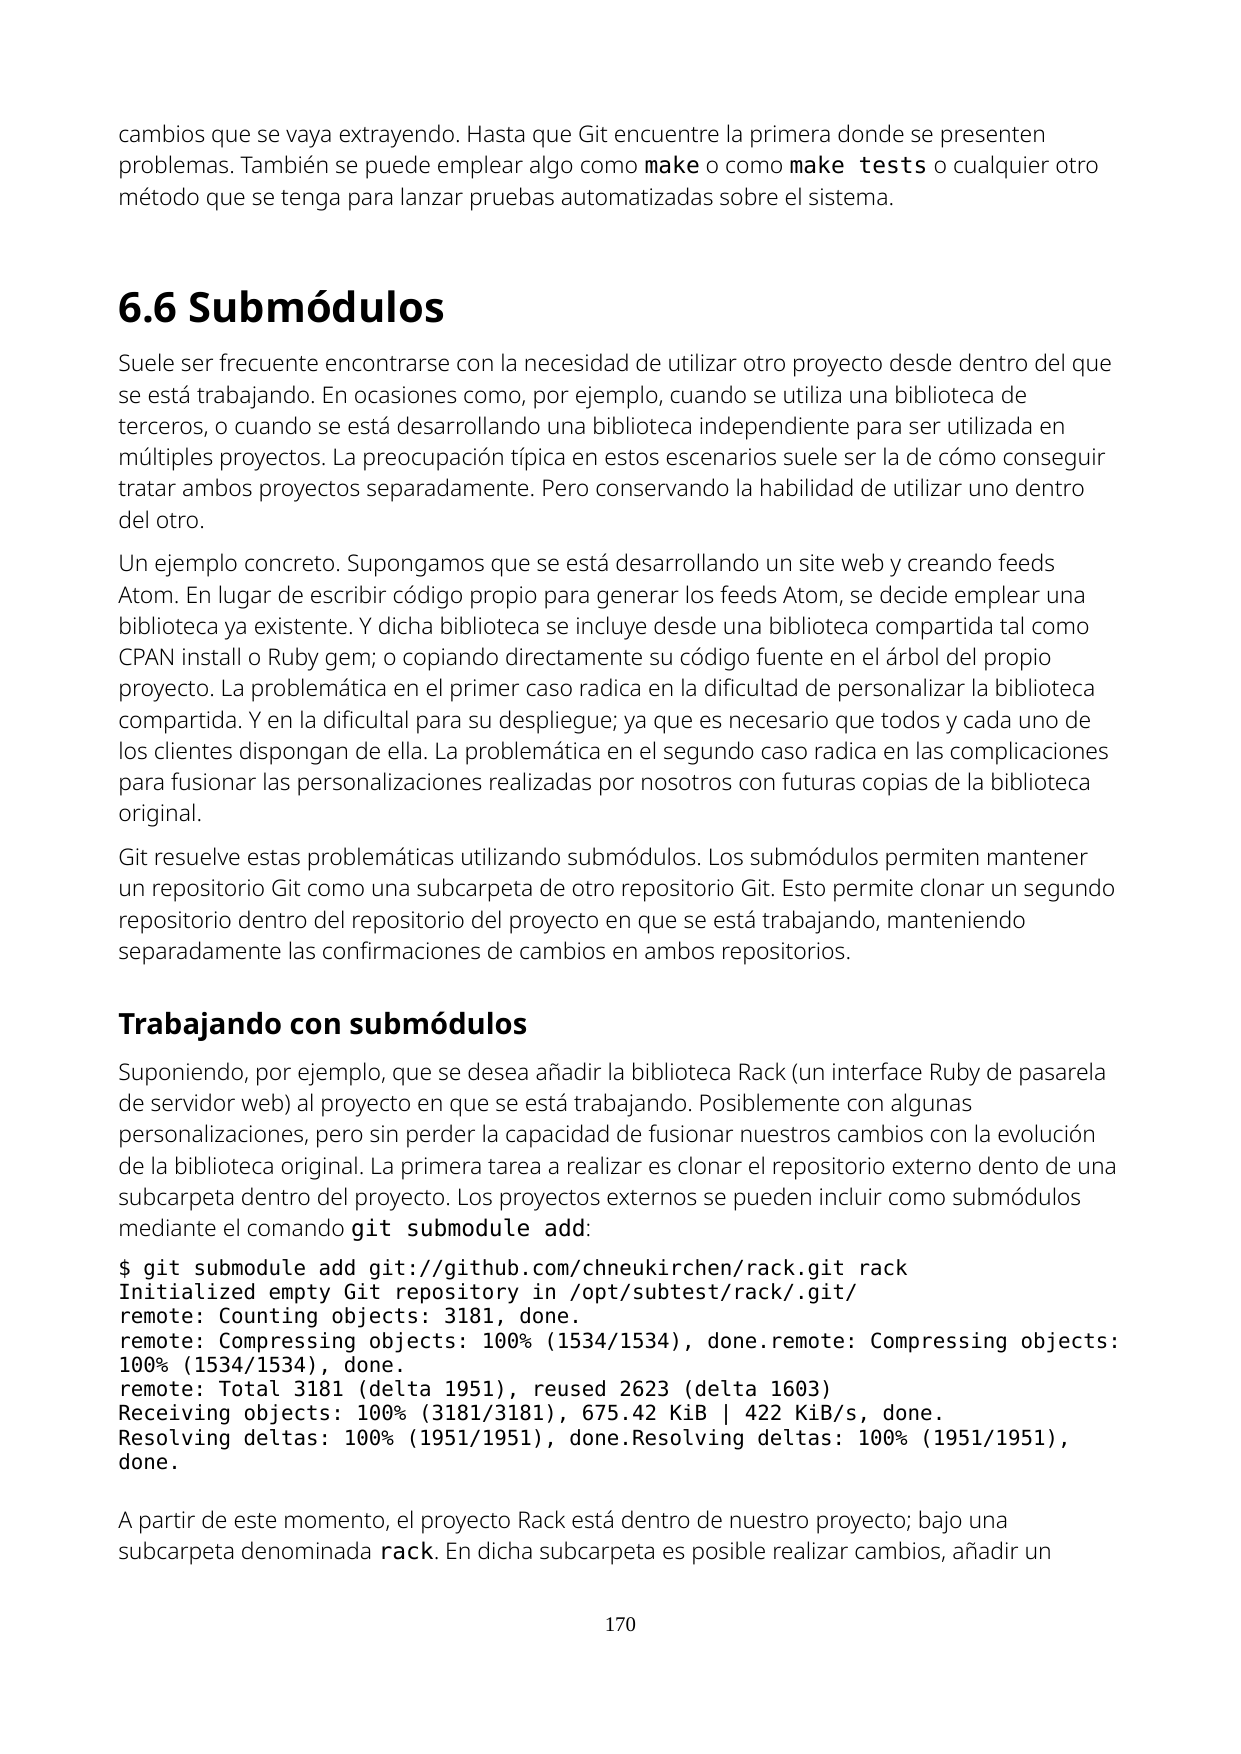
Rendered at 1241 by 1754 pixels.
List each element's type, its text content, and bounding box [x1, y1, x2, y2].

text Initialized empty Git repository in /opt/subtest/rack/.git/ [118, 1280, 1122, 1304]
text Un ejemplo concreto. Supongamos que se está desarrollando un site web y creando feeds Atom. En lugar de escribir código propio para generar los feeds Atom, se decide emplear una biblioteca ya existente. Y dicha biblioteca se incluye desde una biblioteca compartida tal como CPAN install o Ruby gem; o copiando directamente su código fuente en el árbol del propio proyecto. La problemática en el primer caso radica en la dificultad de personalizar la biblioteca compartida. Y en la dificultal para su despliegue; ya que es necesario que todos y cada uno de los clientes dispongan de ella. La problemática en el segundo caso radica en las complicaciones para fusionar las personalizaciones realizadas por nosotros con futuras copias de la biblioteca original. [118, 547, 1122, 829]
text remote: Counting objects: 3181, done. [118, 1304, 1122, 1329]
text Receiving objects: 100% (3181/3181), 675.42 KiB | 422 KiB/s, done. [118, 1401, 1122, 1426]
text A partir de este momento, el proyecto Rack está dentro de nuestro proyecto; bajo una subcarpeta denominada rack. En dicha subcarpeta es posible realizar cambios, añadir un [118, 1504, 1122, 1566]
text remote: Total 3181 (delta 1951), reused 2623 (delta 1603) [118, 1377, 1122, 1401]
text Suponiendo, por ejemplo, que se desea añadir la biblioteca Rack (un interface Ruby de pasarela de servidor web) al proyecto en que se está trabajando. Posiblemente con algunas personalizaciones, pero sin perder la capacidad de fusionar nuestros cambios con la evolución de la biblioteca original. La primera tarea a realizar es clonar el repositorio externo dento de una subcarpeta dentro del proyecto. Los proyectos externos se pueden incluir como submódulos mediante el comando git submodule add: [118, 1056, 1122, 1243]
subtitle Trabajando con submódulos [118, 1004, 1122, 1043]
text Git resuelve estas problemáticas utilizando submódulos. Los submódulos permiten mantener un repositorio Git como una subcarpeta de otro repositorio Git. Esto permite clonar un segundo repositorio dentro del repositorio del proyecto en que se está trabajando, manteniendo separadamente las confirmaciones de cambios en ambos repositorios. [118, 841, 1122, 966]
text Resolving deltas: 100% (1951/1951), done.Resolving deltas: 100% (1951/1951), done. [118, 1426, 1122, 1474]
text $ git submodule add git://github.com/chneukirchen/rack.git rack [118, 1256, 1122, 1280]
text Suele ser frecuente encontrarse con la necesidad de utilizar otro proyecto desde dentro del que se está trabajando. En ocasiones como, por ejemplo, cuando se utiliza una biblioteca de terceros, o cuando se está desarrollando una biblioteca independiente para ser utilizada en múltiples proyectos. La preocupación típica en estos escenarios suele ser la de cómo conseguir tratar ambos proyectos separadamente. Pero conservando la habilidad de utilizar uno dentro del otro. [118, 347, 1122, 535]
subtitle 6.6 Submódulos [118, 278, 1122, 335]
text remote: Compressing objects: 100% (1534/1534), done.remote: Compressing objects: 100% (1534/1534), done. [118, 1329, 1122, 1377]
text cambios que se vaya extrayendo. Hasta que Git encuentre la primera donde se presenten problemas. También se puede emplear algo como make o como make tests o cualquier otro método que se tenga para lanzar pruebas automatizadas sobre el sistema. [118, 118, 1122, 212]
